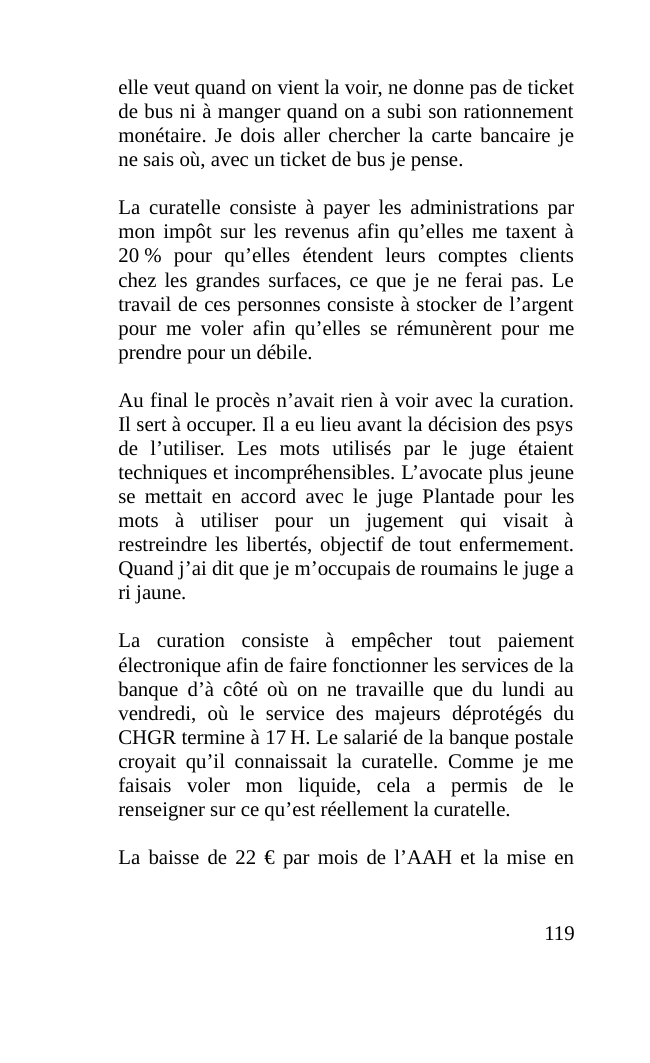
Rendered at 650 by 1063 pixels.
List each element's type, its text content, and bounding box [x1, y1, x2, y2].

text elle veut quand on vient la voir, ne donne pas de ticket de bus ni à manger quand on a subi son rationnement monétaire. Je dois aller chercher la carte bancaire je ne sais où, avec un ticket de bus je pense. [118, 75, 574, 171]
text Au final le procès n’avait rien à voir avec la curation. Il sert à occuper. Il a eu lieu avant la décision des psys de l’utiliser. Les mots utilisés par le juge étaient techniques et incompréhensibles. L’avocate plus jeune se mettait en accord avec le juge Plantade pour les mots à utiliser pour un jugement qui visait à restreindre les libertés, objectif de tout enfermement. Quand j’ai dit que je m’occupais de roumains le juge a ri jaune. [118, 388, 574, 604]
text La baisse de 22 € par mois de l’AAH et la mise en [118, 845, 574, 869]
text La curatelle consiste à payer les administrations par mon impôt sur les revenus afin qu’elles me taxent à 20 % pour qu’elles étendent leurs comptes clients chez les grandes surfaces, ce que je ne ferai pas. Le travail de ces personnes consiste à stocker de l’argent pour me voler afin qu’elles se rémunèrent pour me prendre pour un débile. [118, 195, 574, 364]
text La curation consiste à empêcher tout paiement électronique afin de faire fonctionner les services de la banque d’à côté où on ne travaille que du lundi au vendredi, où le service des majeurs déprotégés du CHGR termine à 17 H. Le salarié de la banque postale croyait qu’il connaissait la curatelle. Comme je me faisais voler mon liquide, cela a permis de le renseigner sur ce qu’est réellement la curatelle. [118, 628, 574, 821]
